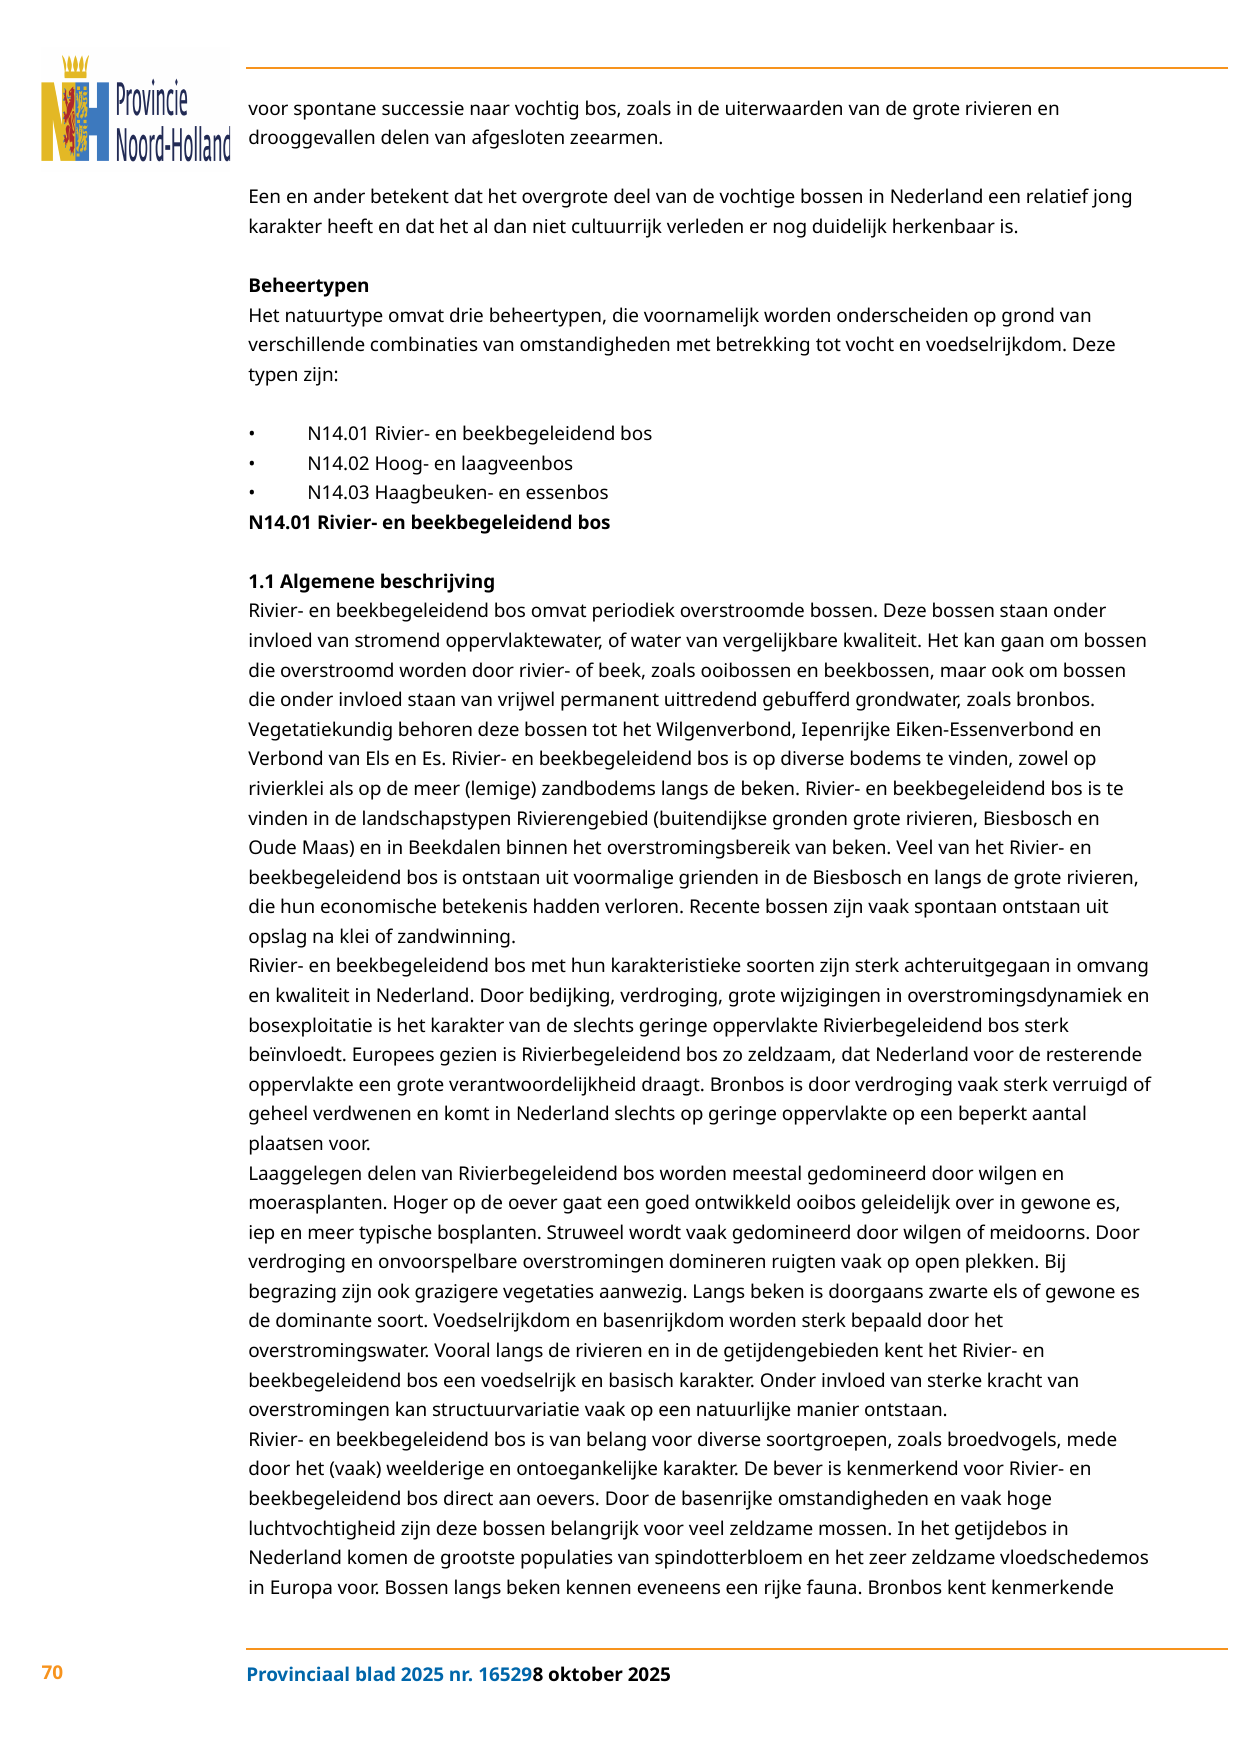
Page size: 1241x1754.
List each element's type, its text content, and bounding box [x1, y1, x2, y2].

text Beheertypen [248, 272, 1152, 298]
text Rivier- en beekbegeleidend bos is van belang voor diverse soortgroepen, zoals broedvogels, mede door het (vaak) weelderige en ontoegankelijke karakter. De bever is kenmerkend voor Rivier- en beekbegeleidend bos direct aan oevers. Door de basenrijke omstandigheden en vaak hoge luchtvochtigheid zijn deze bossen belangrijk voor veel zeldzame mossen. In het getijdebos in Nederland komen de grootste populaties van spindotterbloem en het zeer zeldzame vloedschedemos in Europa voor. Bossen langs beken kennen eveneens een rijke fauna. Bronbos kent kenmerkende [248, 1426, 1152, 1600]
list N14.01 Rivier- en beekbegeleidend bos [248, 420, 1152, 446]
text Laaggelegen delen van Rivierbegeleidend bos worden meestal gedomineerd door wilgen en moerasplanten. Hoger op de oever gaat een goed ontwikkeld ooibos geleidelijk over in gewone es, iep en meer typische bosplanten. Struweel wordt vaak gedomineerd door wilgen of meidoorns. Door verdroging en onvoorspelbare overstromingen domineren ruigten vaak op open plekken. Bij begrazing zijn ook grazigere vegetaties aanwezig. Langs beken is doorgaans zwarte els of gewone es de dominante soort. Voedselrijkdom en basenrijkdom worden sterk bepaald door het overstromingswater. Vooral langs de rivieren en in de getijdengebieden kent het Rivier- en beekbegeleidend bos een voedselrijk en basisch karakter. Onder invloed van sterke kracht van overstromingen kan structuurvariatie vaak op een natuurlijke manier ontstaan. [248, 1160, 1152, 1422]
text Een en ander betekent dat het overgrote deel van de vochtige bossen in Nederland een relatief jong karakter heeft en dat het al dan niet cultuurrijk verleden er nog duidelijk herkenbaar is. [248, 183, 1152, 239]
text Rivier- en beekbegeleidend bos omvat periodiek overstroomde bossen. Deze bossen staan onder invloed van stromend oppervlaktewater, of water van vergelijkbare kwaliteit. Het kan gaan om bossen die overstroomd worden door rivier- of beek, zoals ooibossen en beekbossen, maar ook om bossen die onder invloed staan van vrijwel permanent uittredend gebufferd grondwater, zoals bronbos. Vegetatiekundig behoren deze bossen tot het Wilgenverbond, Iepenrijke Eiken-Essenverbond en Verbond van Els en Es. Rivier- en beekbegeleidend bos is op diverse bodems te vinden, zowel op rivierklei als op de meer (lemige) zandbodems langs de beken. Rivier- en beekbegeleidend bos is te vinden in de landschapstypen Rivierengebied (buitendijkse gronden grote rivieren, Biesbosch en Oude Maas) en in Beekdalen binnen het overstromingsbereik van beken. Veel van het Rivier- en beekbegeleidend bos is ontstaan uit voormalige grienden in de Biesbosch en langs de grote rivieren, die hun economische betekenis hadden verloren. Recente bossen zijn vaak spontaan ontstaan uit opslag na klei of zandwinning. [248, 598, 1152, 949]
list N14.03 Haagbeuken- en essenbos [248, 479, 1152, 505]
text Rivier- en beekbegeleidend bos met hun karakteristieke soorten zijn sterk achteruitgegaan in omvang en kwaliteit in Nederland. Door bedijking, verdroging, grote wijzigingen in overstromingsdynamiek en bosexploitatie is het karakter van de slechts geringe oppervlakte Rivierbegeleidend bos sterk beïnvloedt. Europees gezien is Rivierbegeleidend bos zo zeldzaam, dat Nederland voor de resterende oppervlakte een grote verantwoordelijkheid draagt. Bronbos is door verdroging vaak sterk verruigd of geheel verdwenen en komt in Nederland slechts op geringe oppervlakte op een beperkt aantal plaatsen voor. [248, 953, 1152, 1156]
list N14.02 Hoog- en laagveenbos [248, 450, 1152, 476]
text 1.1 Algemene beschrijving [248, 568, 1152, 594]
text N14.01 Rivier- en beekbegeleidend bos [248, 509, 1152, 535]
text Het natuurtype omvat drie beheertypen, die voornamelijk worden onderscheiden op grond van verschillende combinaties van omstandigheden met betrekking tot vocht en voedselrijkdom. Deze typen zijn: [248, 302, 1152, 387]
picture [41, 47, 231, 172]
text voor spontane successie naar vochtig bos, zoals in de uiterwaarden van de grote rivieren en drooggevallen delen van afgesloten zeearmen. [248, 95, 1152, 150]
